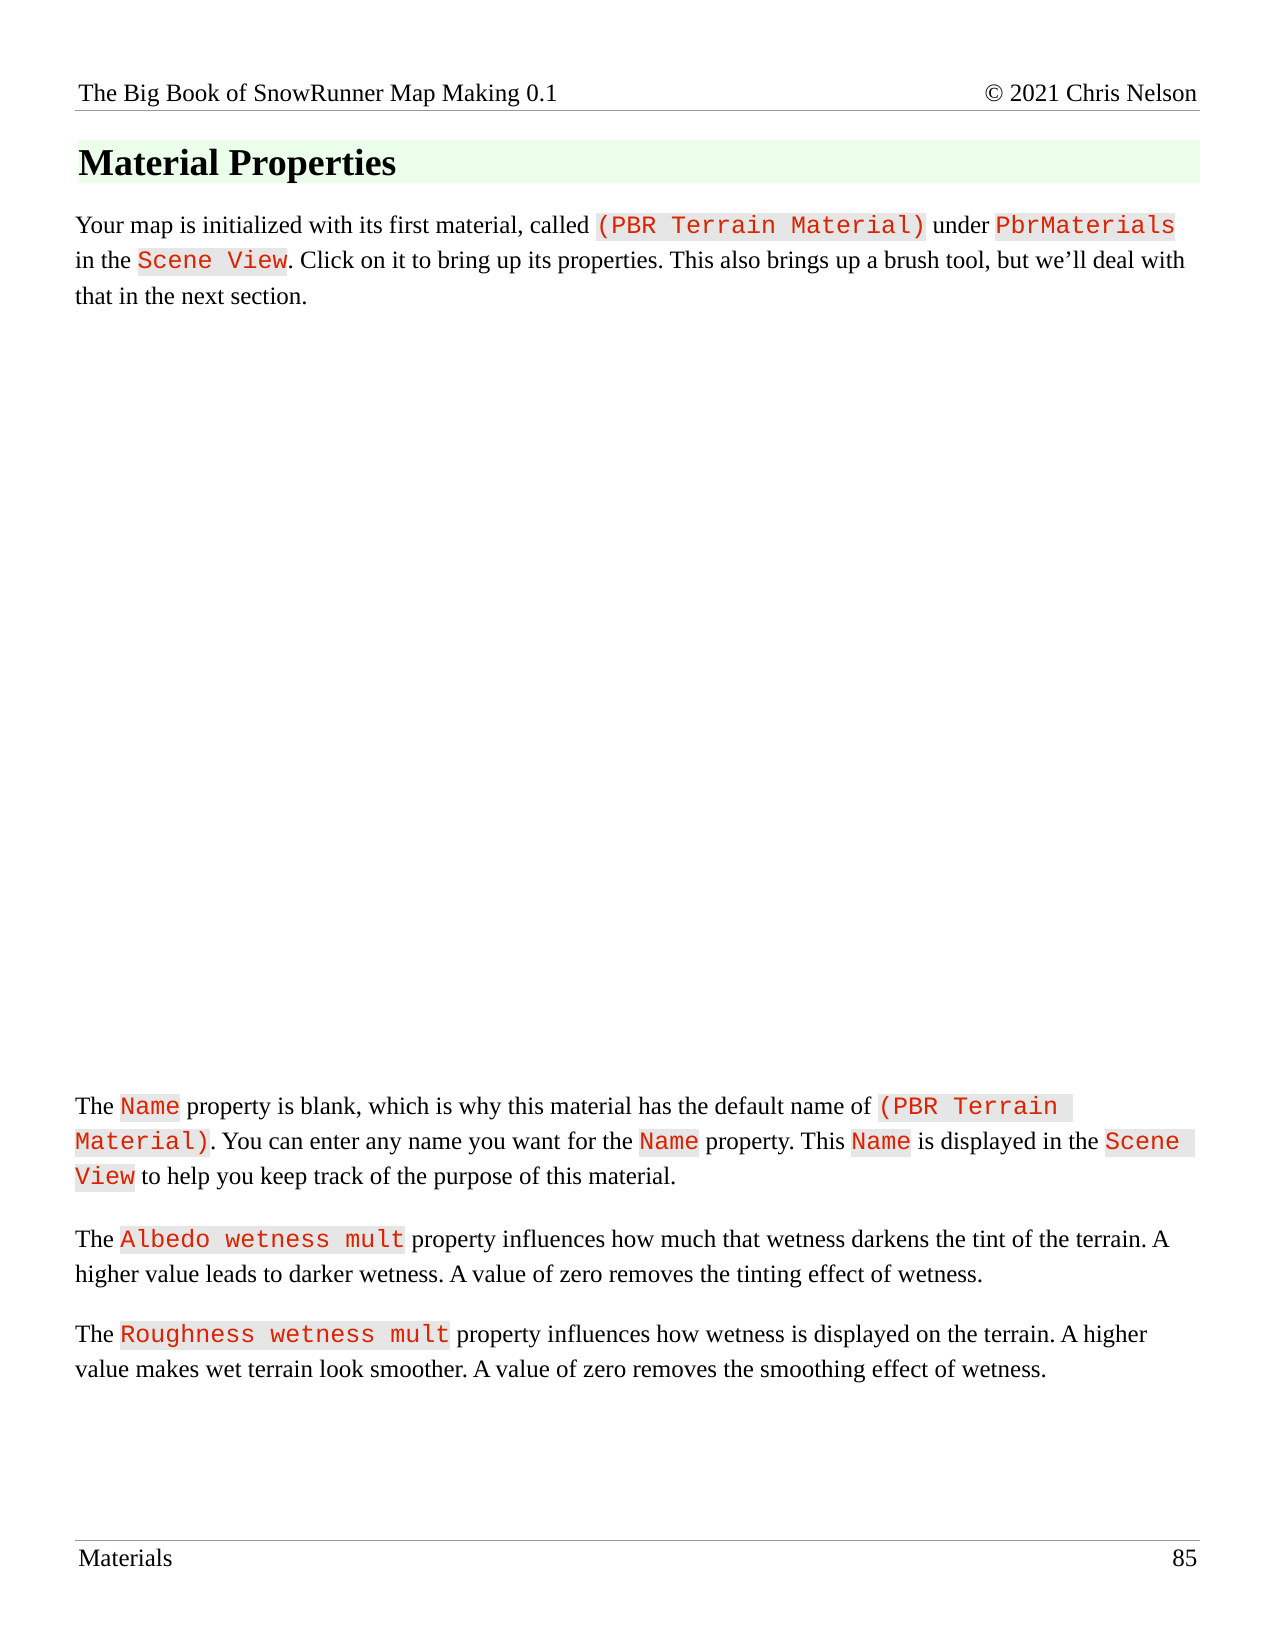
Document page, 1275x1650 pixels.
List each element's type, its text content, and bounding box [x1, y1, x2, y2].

text The Name property is blank, which is why this material has the default name of (PBR Terrain Material). You can enter any name you want for the Name property. This Name is displayed in the Scene View to help you keep track of the purpose of this material. [75, 1091, 1200, 1192]
text Your map is initialized with its first material, called (PBR Terrain Material) under PbrMaterials in the Scene View. Click on it to bring up its properties. This also brings up a brush tool, but we’ll deal with that in the next section. [75, 211, 1200, 309]
subtitle Material Properties [78, 140, 1200, 183]
text The Albedo wetness mult property influences how much that wetness darkens the tint of the terrain. A higher value leads to darker wetness. A value of zero removes the tinting effect of wetness. [75, 1224, 1200, 1288]
text The Roughness wetness mult property influences how wetness is displayed on the terrain. A higher value makes wet terrain look smoother. A value of zero removes the smoothing effect of wetness. [75, 1319, 1200, 1383]
